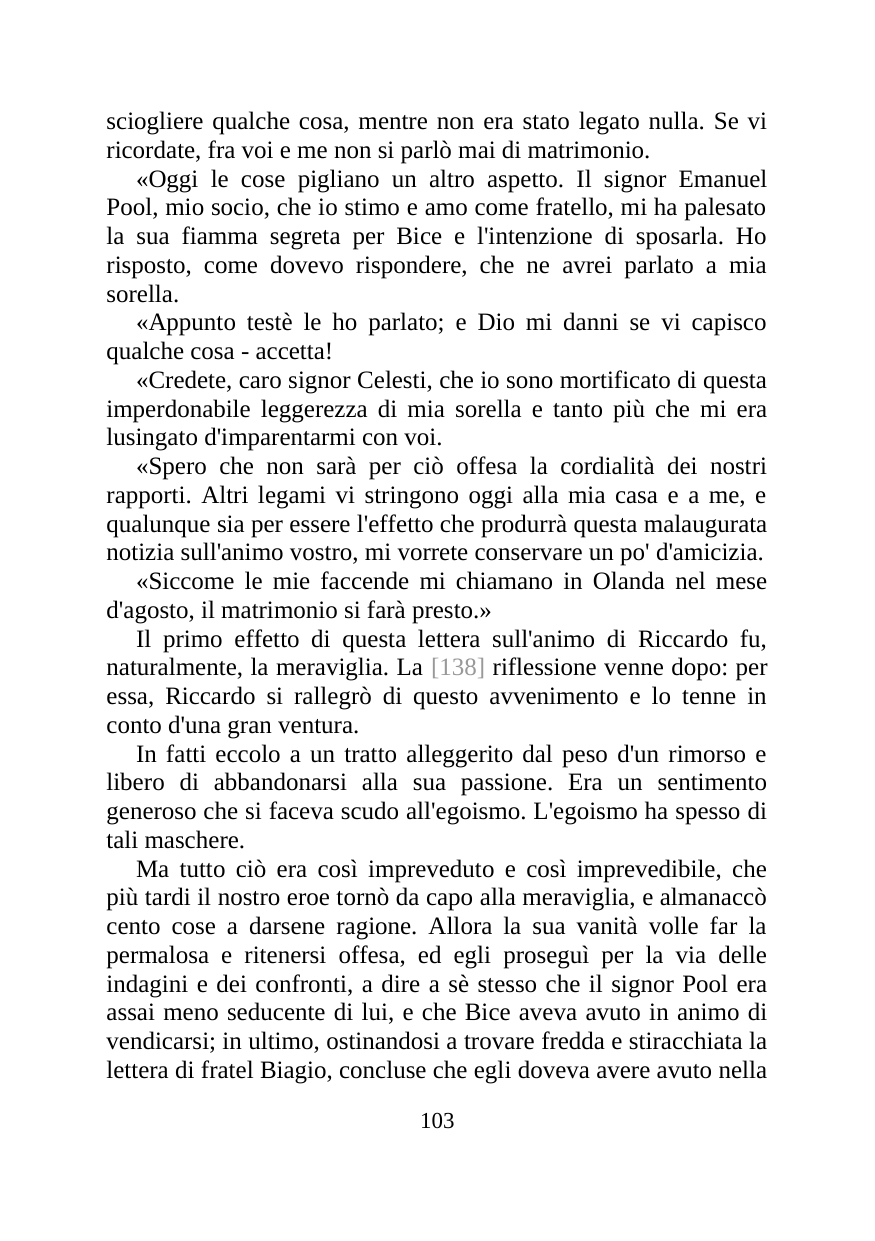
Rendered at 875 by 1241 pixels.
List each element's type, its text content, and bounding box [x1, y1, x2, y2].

text sciogliere qualche cosa, mentre non era stato legato nulla. Se vi ricordate, fra voi e me non si parlò mai di matrimonio. [106, 106, 768, 164]
text «Siccome le mie faccende mi chiamano in Olanda nel mese d'agosto, il matrimonio si farà presto.» [106, 566, 768, 624]
text «Appunto testè le ho parlato; e Dio mi danni se vi capisco qualche cosa - accetta! [106, 307, 768, 365]
text «Spero che non sarà per ciò offesa la cordialità dei nostri rapporti. Altri legami vi stringono oggi alla mia casa e a me, e qualunque sia per essere l'effetto che produrrà questa malaugurata notizia sull'animo vostro, mi vorrete conservare un po' d'amicizia. [106, 451, 768, 566]
text «Oggi le cose pigliano un altro aspetto. Il signor Emanuel Pool, mio socio, che io stimo e amo come fratello, mi ha palesato la sua fiamma segreta per Bice e l'intenzione di sposarla. Ho risposto, come dovevo rispondere, che ne avrei parlato a mia sorella. [106, 164, 768, 307]
text In fatti eccolo a un tratto alleggerito dal peso d'un rimorso e libero di abbandonarsi alla sua passione. Era un sentimento generoso che si faceva scudo all'egoismo. L'egoismo ha spesso di tali maschere. [106, 739, 768, 854]
text Il primo effetto di questa lettera sull'animo di Riccardo fu, naturalmente, la meraviglia. La [138] riflessione venne dopo: per essa, Riccardo si rallegrò di questo avvenimento e lo tenne in conto d'una gran ventura. [106, 624, 768, 739]
text «Credete, caro signor Celesti, che io sono mortificato di questa imperdonabile leggerezza di mia sorella e tanto più che mi era lusingato d'imparentarmi con voi. [106, 365, 768, 451]
text Ma tutto ciò era così impreveduto e così imprevedibile, che più tardi il nostro eroe tornò da capo alla meraviglia, e almanaccò cento cose a darsene ragione. Allora la sua vanità volle far la permalosa e ritenersi offesa, ed egli proseguì per la via delle indagini e dei confronti, a dire a sè stesso che il signor Pool era assai meno seducente di lui, e che Bice aveva avuto in animo di vendicarsi; in ultimo, ostinandosi a trovare fredda e stiracchiata la lettera di fratel Biagio, concluse che egli doveva avere avuto nella [106, 854, 768, 1084]
